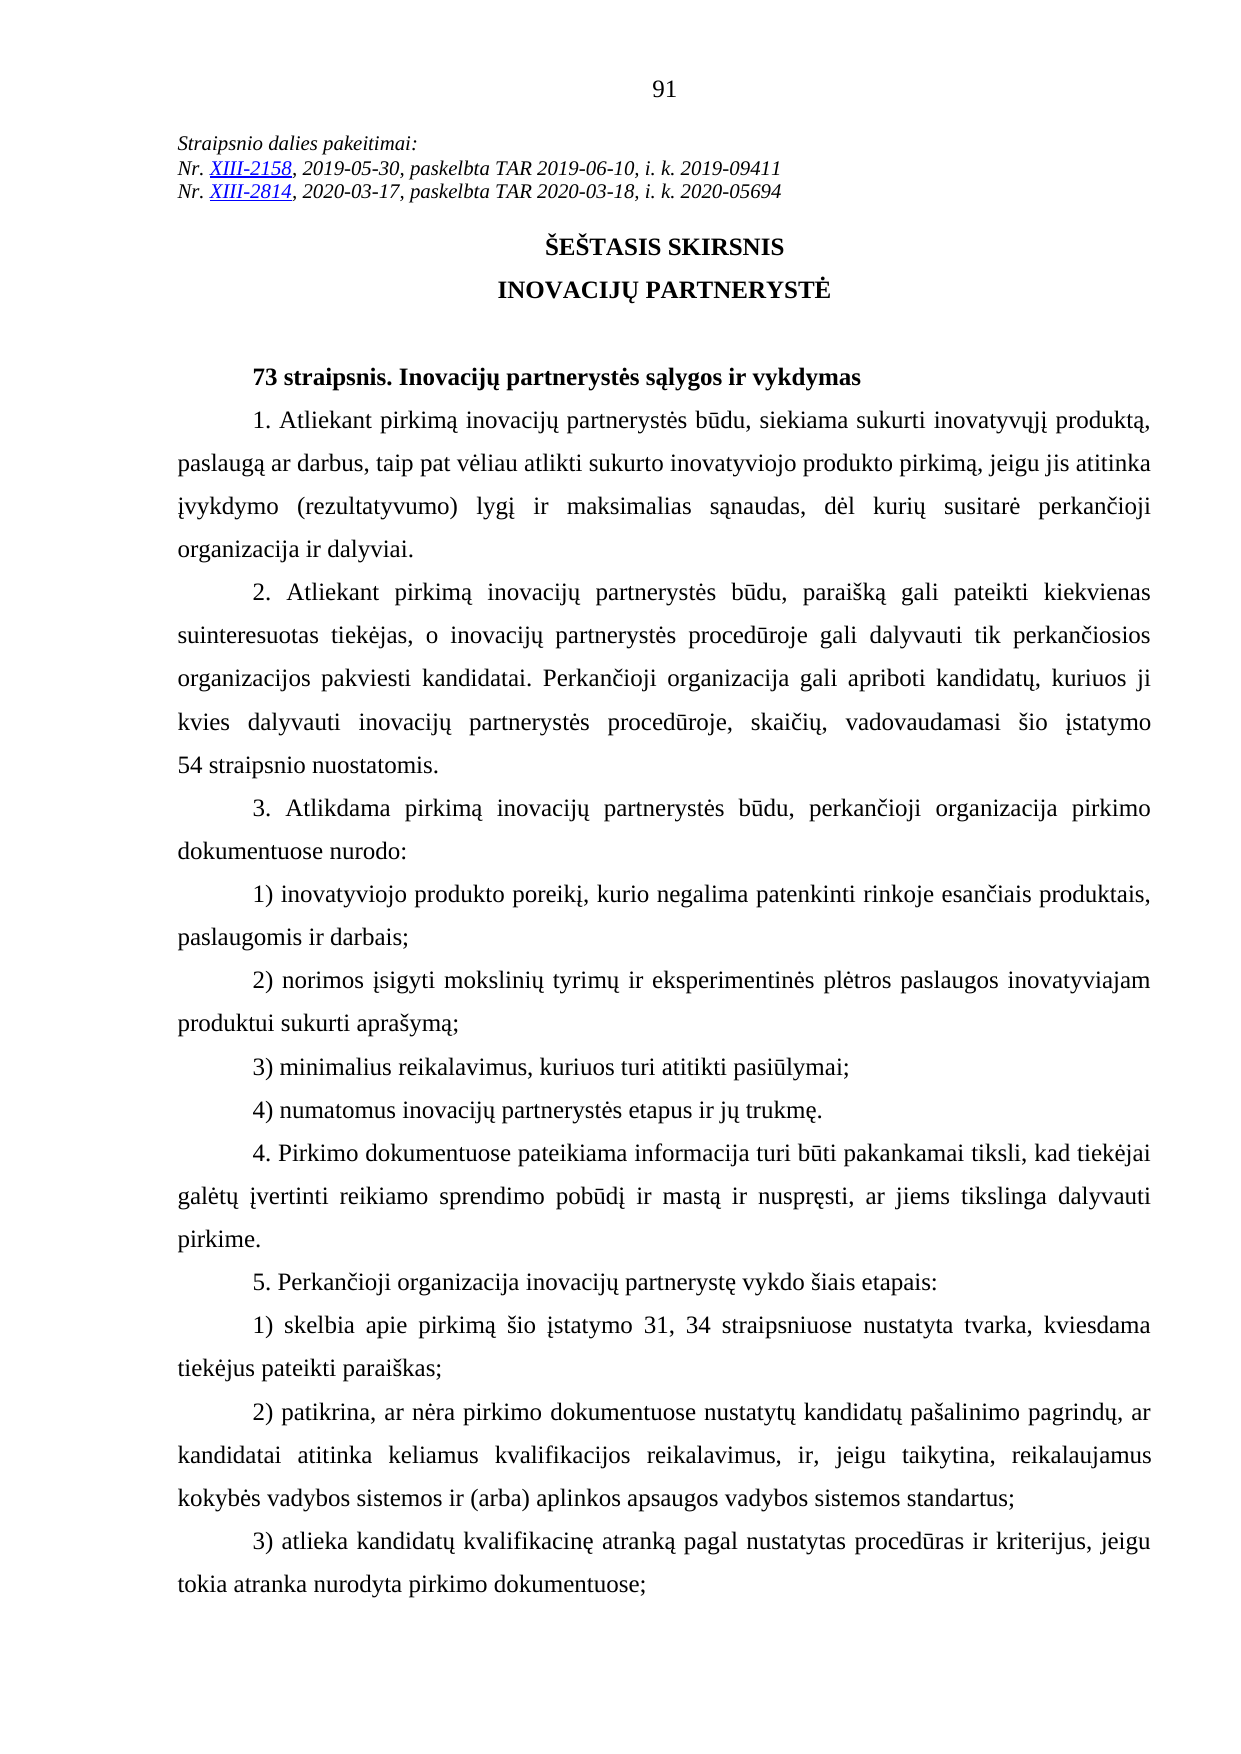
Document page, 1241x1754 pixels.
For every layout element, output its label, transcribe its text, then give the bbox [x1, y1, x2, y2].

text 3) minimalius reikalavimus, kuriuos turi atitikti pasiūlymai; [177, 1052, 1152, 1080]
text 5. Perkančioji organizacija inovacijų partnerystę vykdo šiais etapais: [177, 1267, 1152, 1296]
text 2) norimos įsigyti mokslinių tyrimų ir eksperimentinės plėtros paslaugos inovatyviajam produktui sukurti aprašymą; [177, 965, 1152, 1037]
text 4. Pirkimo dokumentuose pateikiama informacija turi būti pakankamai tiksli, kad tiekėjai galėtų įvertinti reikiamo sprendimo pobūdį ir mastą ir nuspręsti, ar jiems tikslinga dalyvauti pirkime. [177, 1138, 1152, 1253]
text 73 straipsnis. Inovacijų partnerystės sąlygos ir vykdymas [177, 362, 1152, 390]
text INOVACIJŲ PARTNERYSTĖ [177, 275, 1152, 304]
text ŠEŠTASIS SKIRSNIS [177, 232, 1152, 261]
text 2) patikrina, ar nėra pirkimo dokumentuose nustatytų kandidatų pašalinimo pagrindų, ar kandidatai atitinka keliamus kvalifikacijos reikalavimus, ir, jeigu taikytina, reikalaujamus kokybės vadybos sistemos ir (arba) aplinkos apsaugos vadybos sistemos standartus; [177, 1397, 1152, 1512]
text 4) numatomus inovacijų partnerystės etapus ir jų trukmę. [177, 1095, 1152, 1123]
text Straipsnio dalies pakeitimai: [177, 131, 1152, 155]
text 1) skelbia apie pirkimą šio įstatymo 31, 34 straipsniuose nustatyta tvarka, kviesdama tiekėjus pateikti paraiškas; [177, 1310, 1152, 1382]
text 1. Atliekant pirkimą inovacijų partnerystės būdu, siekiama sukurti inovatyvųjį produktą, paslaugą ar darbus, taip pat vėliau atlikti sukurto inovatyviojo produkto pirkimą, jeigu jis atitinka įvykdymo (rezultatyvumo) lygį ir maksimalias sąnaudas, dėl kurių susitarė perkančioji organizacija ir dalyviai. [177, 405, 1152, 563]
text Nr. XIII-2814, 2020-03-17, paskelbta TAR 2020-03-18, i. k. 2020-05694 [177, 179, 1152, 203]
text Nr. XIII-2158, 2019-05-30, paskelbta TAR 2019-06-10, i. k. 2019-09411 [177, 155, 1152, 179]
text 1) inovatyviojo produkto poreikį, kurio negalima patenkinti rinkoje esančiais produktais, paslaugomis ir darbais; [177, 879, 1152, 951]
text 3) atlieka kandidatų kvalifikacinę atranką pagal nustatytas procedūras ir kriterijus, jeigu tokia atranka nurodyta pirkimo dokumentuose; [177, 1526, 1152, 1598]
text 2. Atliekant pirkimą inovacijų partnerystės būdu, paraišką gali pateikti kiekvienas suinteresuotas tiekėjas, o inovacijų partnerystės procedūroje gali dalyvauti tik perkančiosios organizacijos pakviesti kandidatai. Perkančioji organizacija gali apriboti kandidatų, kuriuos ji kvies dalyvauti inovacijų partnerystės procedūroje, skaičių, vadovaudamasi šio įstatymo 54 straipsnio nuostatomis. [177, 577, 1152, 778]
text 3. Atlikdama pirkimą inovacijų partnerystės būdu, perkančioji organizacija pirkimo dokumentuose nurodo: [177, 793, 1152, 865]
